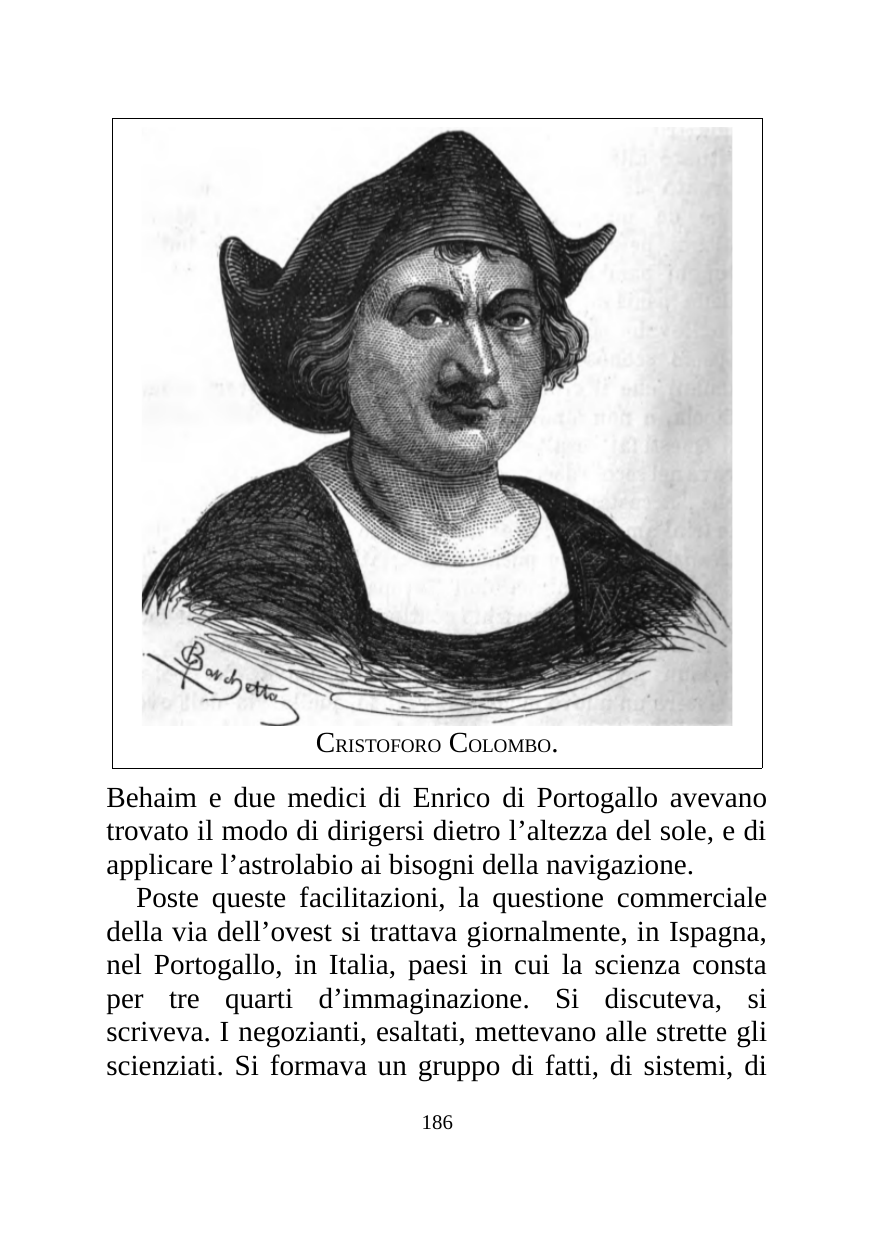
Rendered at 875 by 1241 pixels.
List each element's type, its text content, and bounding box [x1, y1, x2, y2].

text Cristoforo Colombo. [121, 726, 753, 759]
text Poste queste facilitazioni, la questione commerciale della via dell’ovest si trattava giornalmente, in Ispagna, nel Portogallo, in Italia, paesi in cui la scienza consta per tre quarti d’immaginazione. Si discuteva, si scriveva. I negozianti, esaltati, mettevano alle strette gli scienziati. Si formava un gruppo di fatti, di sistemi, di [106, 880, 768, 1082]
text [113, 119, 762, 768]
picture [141, 127, 733, 726]
text Behaim e due medici di Enrico di Portogallo avevano trovato il modo di dirigersi dietro l’altezza del sole, e di applicare l’astrolabio ai bisogni della navigazione. [106, 106, 768, 880]
